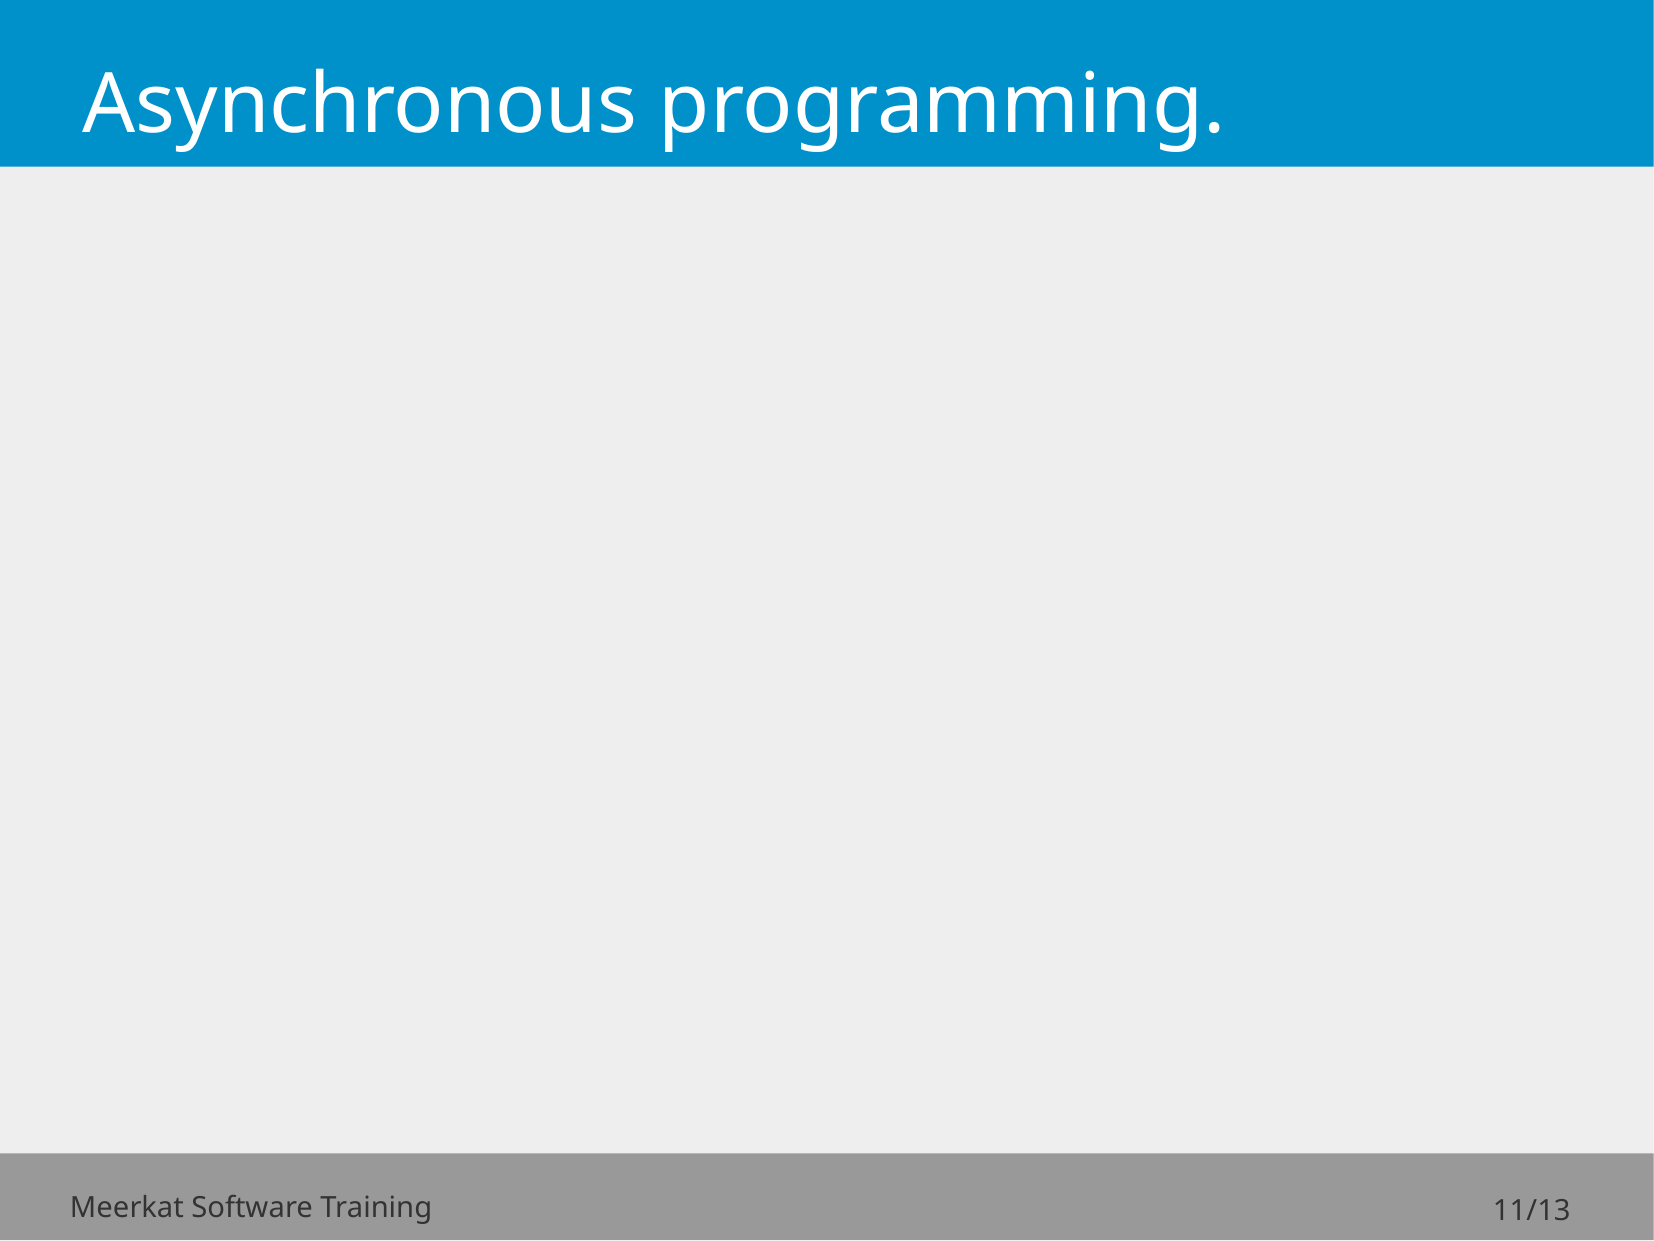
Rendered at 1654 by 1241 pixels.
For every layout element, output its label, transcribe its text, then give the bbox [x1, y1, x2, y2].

title Asynchronous programming. [82, 0, 1571, 204]
